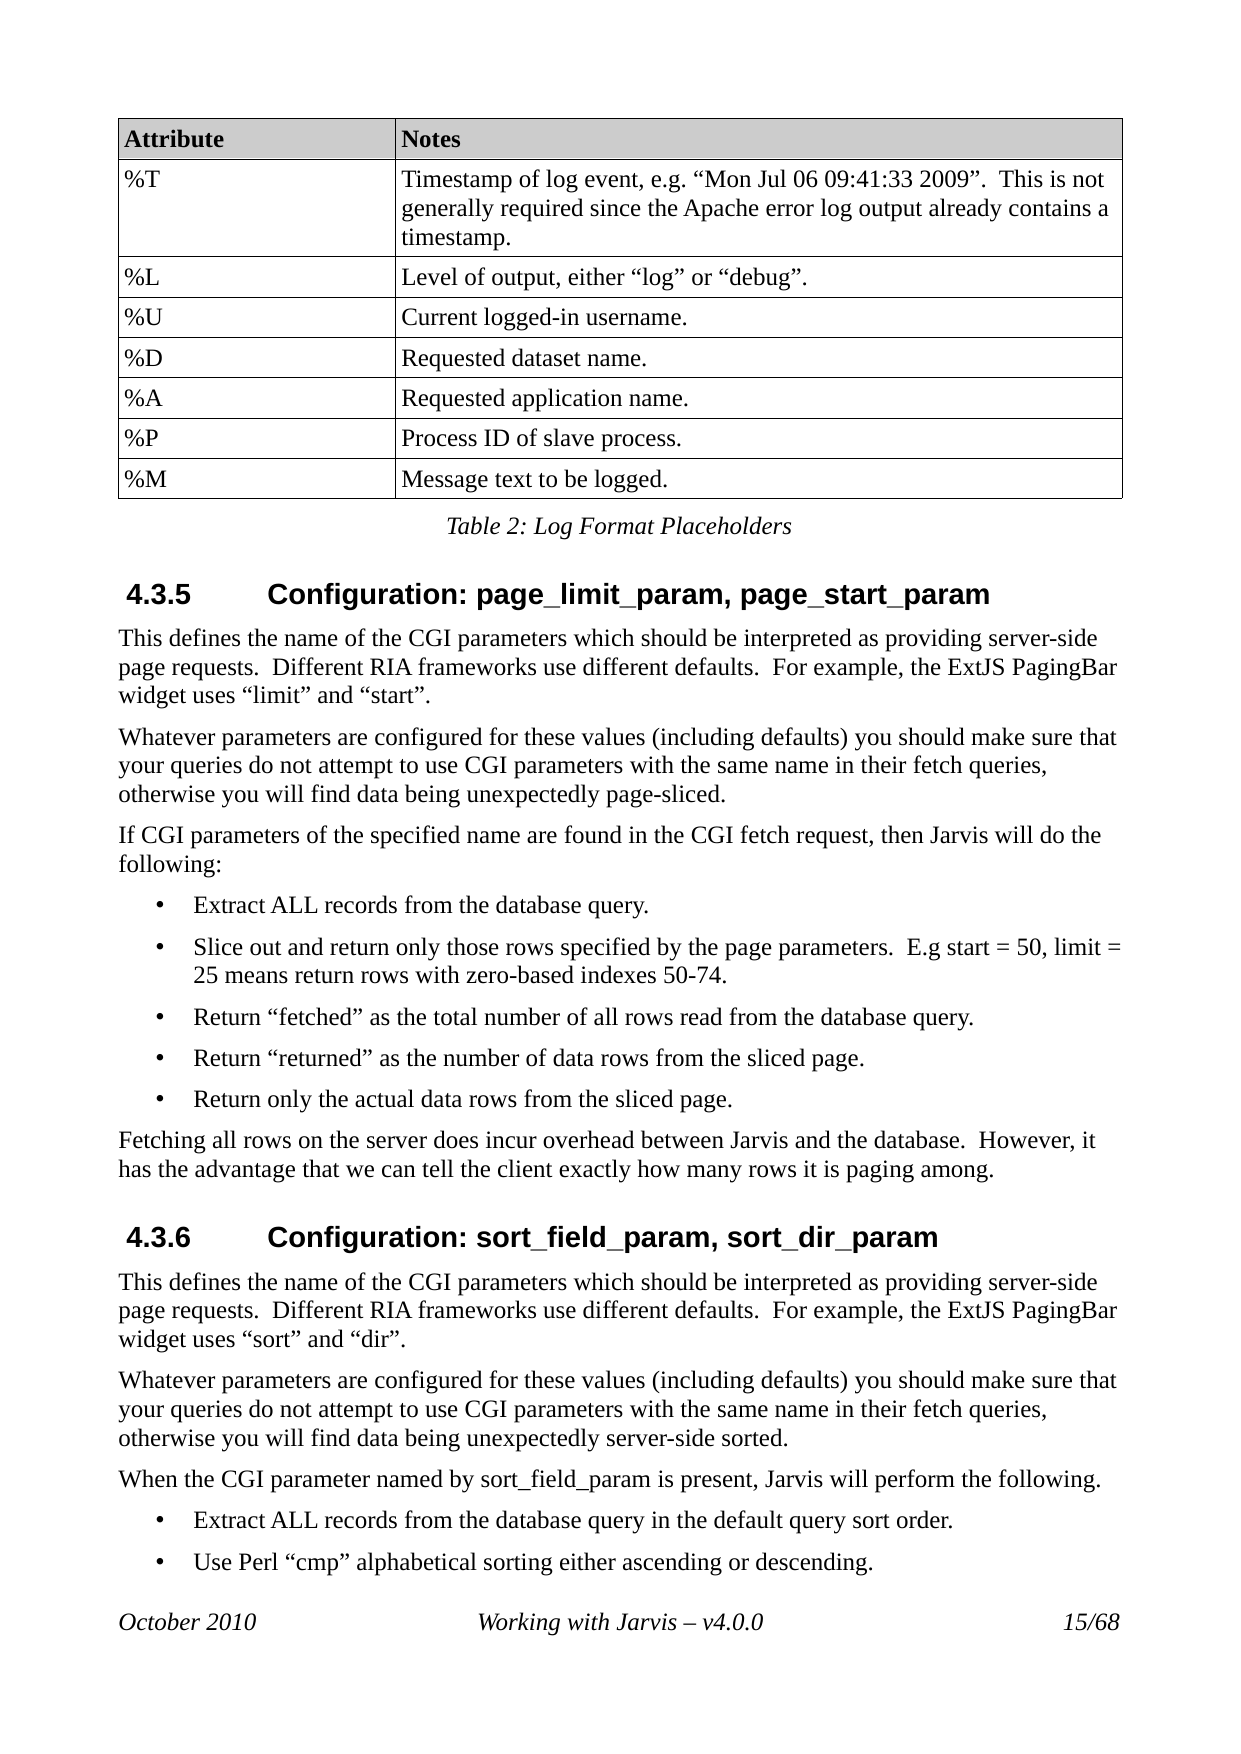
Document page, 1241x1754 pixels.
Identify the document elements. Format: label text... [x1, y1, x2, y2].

text When the CGI parameter named by sort_field_param is present, Jarvis will perform the following. [118, 1464, 1122, 1493]
text Whatever parameters are configured for these values (including defaults) you should make sure that your queries do not attempt to use CGI parameters with the same name in their fetch queries, otherwise you will find data being unexpectedly server-side sorted. [118, 1365, 1122, 1452]
table_header Notes [396, 119, 1122, 158]
list Extract ALL records from the database query in the default query sort order. [156, 1505, 1122, 1534]
table_cell %L [119, 257, 395, 297]
table_cell Requested application name. [396, 378, 1122, 417]
text This defines the name of the CGI parameters which should be interpreted as providing server-side page requests. Different RIA frameworks use different defaults. For example, the ExtJS PagingBar widget uses “limit” and “start”. [118, 623, 1122, 709]
table_cell %P [119, 419, 395, 458]
list Use Perl “cmp” alphabetical sorting either ascending or descending. [156, 1547, 1122, 1575]
table_cell Requested dataset name. [396, 338, 1122, 377]
table_header Attribute [119, 119, 395, 158]
table_cell Process ID of slave process. [396, 419, 1122, 458]
text Whatever parameters are configured for these values (including defaults) you should make sure that your queries do not attempt to use CGI parameters with the same name in their fetch queries, otherwise you will find data being unexpectedly page-sliced. [118, 722, 1122, 808]
subtitle Configuration: page_limit_param, page_start_param [118, 577, 1122, 611]
subtitle Configuration: sort_field_param, sort_dir_param [118, 1221, 1122, 1254]
text If CGI parameters of the specified name are found in the CGI fetch request, then Jarvis will do the following: [118, 821, 1122, 878]
text This defines the name of the CGI parameters which should be interpreted as providing server-side page requests. Different RIA frameworks use different defaults. For example, the ExtJS PagingBar widget uses “sort” and “dir”. [118, 1267, 1122, 1353]
table_cell %M [119, 459, 395, 498]
list Extract ALL records from the database query. [156, 891, 1122, 919]
text Table 2: Log Format Placeholders [118, 511, 1122, 539]
list Return “returned” as the number of data rows from the sliced page. [156, 1043, 1122, 1072]
list Return “fetched” as the total number of all rows read from the database query. [156, 1002, 1122, 1031]
table_cell Current logged-in username. [396, 298, 1122, 337]
list Return only the actual data rows from the sliced page. [156, 1084, 1122, 1113]
list Slice out and return only those rows specified by the page parameters. E.g start = 50, limit = 25 means return rows with zero-based indexes 50-74. [156, 932, 1122, 989]
table_cell Message text to be logged. [396, 459, 1122, 498]
table_cell %U [119, 298, 395, 337]
table_cell Level of output, either “log” or “debug”. [396, 257, 1122, 297]
table_cell %A [119, 378, 395, 417]
table_cell %D [119, 338, 395, 377]
table_cell %T [119, 160, 395, 256]
text Fetching all rows on the server does incur overhead between Jarvis and the database. However, it has the advantage that we can tell the client exactly how many rows it is paging among. [118, 1126, 1122, 1183]
table_cell Timestamp of log event, e.g. “Mon Jul 06 09:41:33 2009”. This is not generally required since the Apache error log output already contains a timestamp. [396, 160, 1122, 256]
